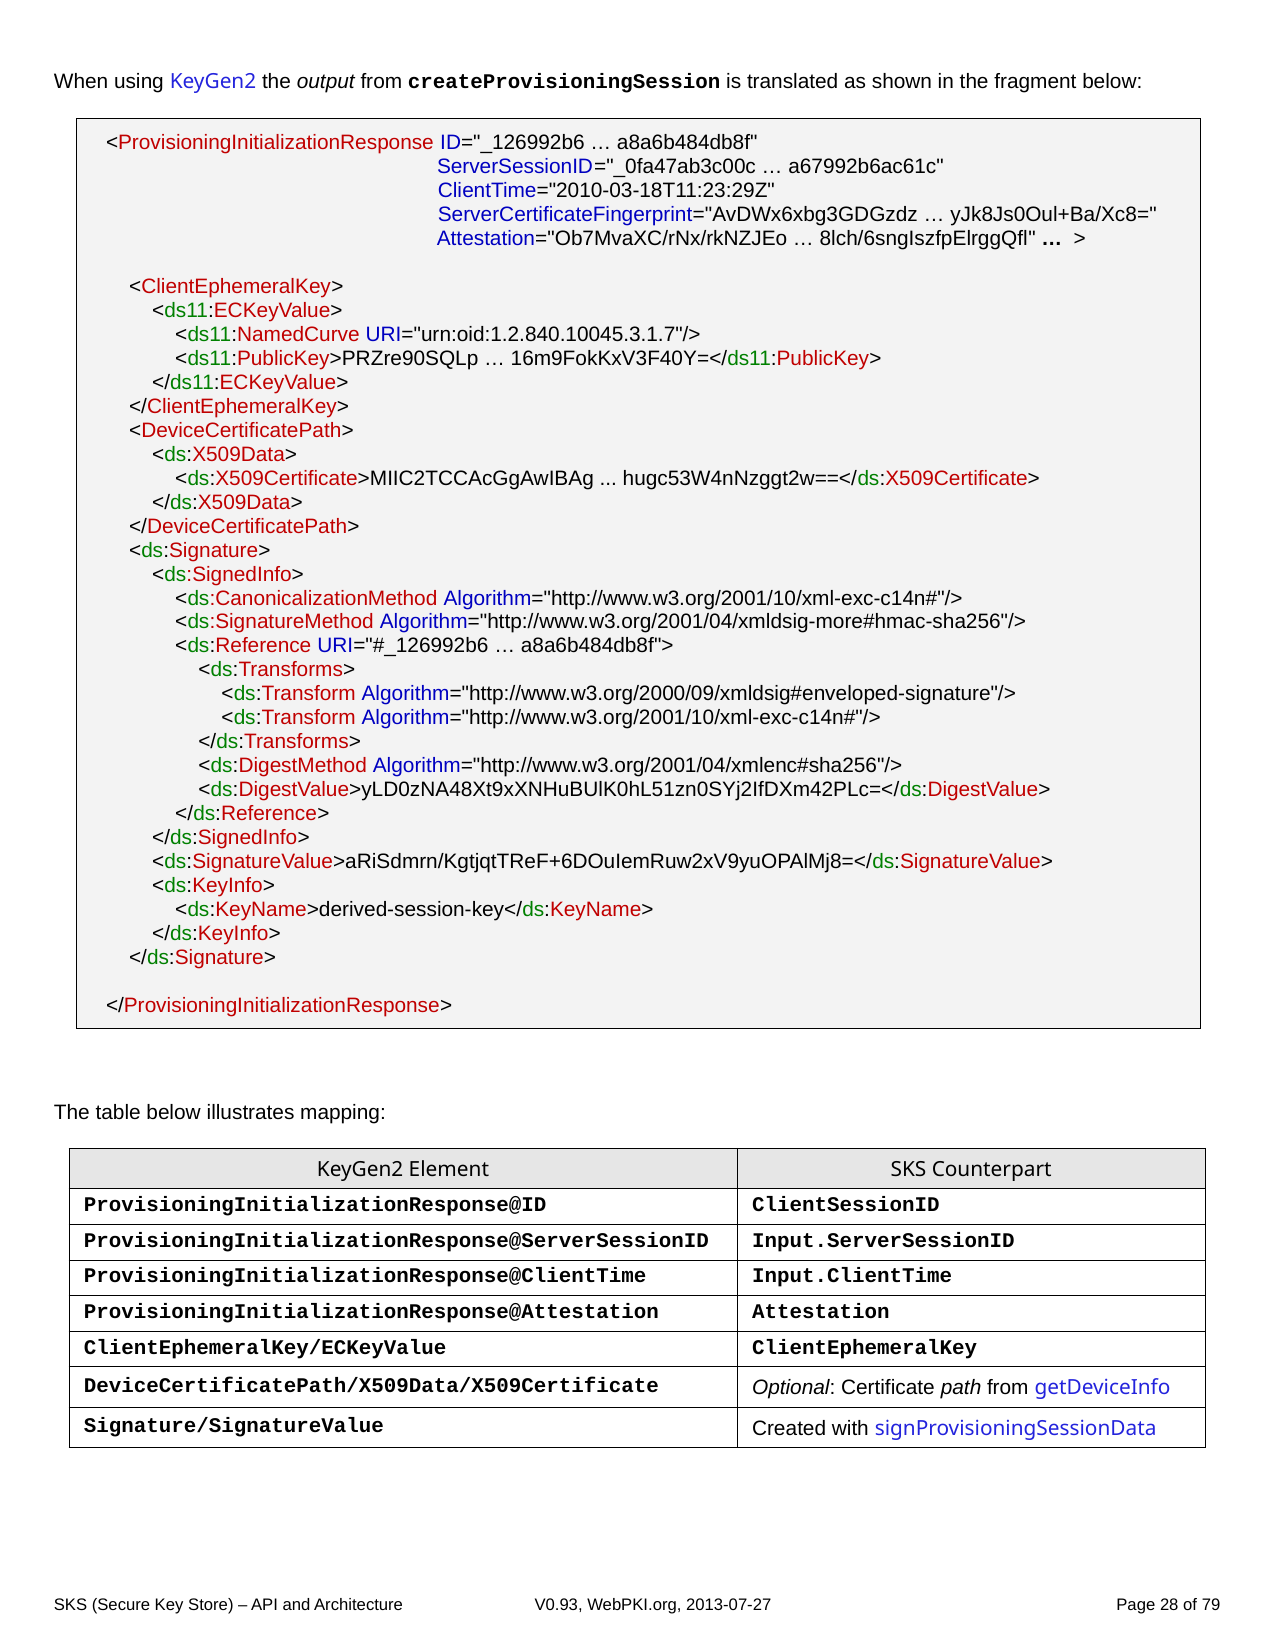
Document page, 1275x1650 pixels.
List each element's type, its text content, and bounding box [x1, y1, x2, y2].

table_cell ClientEphemeralKey/ECKeyValue [70, 1332, 737, 1366]
table_cell ProvisioningInitializationResponse@Attestation [70, 1296, 737, 1331]
table_cell Optional: Certificate path from getDeviceInfo [738, 1367, 1205, 1407]
table_header <ProvisioningInitializationResponse ID="_126992b6 … a8a6b484db8f" ServerSessionID="_0fa47ab3c00c … a67992b6ac61c" ClientTime="2010-03-18T11:23:29Z" ServerCertificateFingerprint="AvDWx6xbg3GDGzdz … yJk8Js0Oul+Ba/Xc8=" Attestation="Ob7MvaXC/rNx/rkNZJEo … 8lch/6sngIszfpElrggQfl" … > <ClientEphemeralKey> <ds11:ECKeyValue> <ds11:NamedCurve URI="urn:oid:1.2.840.10045.3.1.7"/> <ds11:PublicKey>PRZre90SQLp … 16m9FokKxV3F40Y=</ds11:PublicKey> </ds11:ECKeyValue> </ClientEphemeralKey> <DeviceCertificatePath> <ds:X509Data> <ds:X509Certificate>MIIC2TCCAcGgAwIBAg ... hugc53W4nNzggt2w==</ds:X509Certificate> </ds:X509Data> </DeviceCertificatePath> <ds:Signature> <ds:SignedInfo> <ds:CanonicalizationMethod Algorithm="http://www.w3.org/2001/10/xml-exc-c14n#"/> <ds:SignatureMethod Algorithm="http://www.w3.org/2001/04/xmldsig-more#hmac-sha256"/> <ds:Reference URI="#_126992b6 … a8a6b484db8f"> <ds:Transforms> <ds:Transform Algorithm="http://www.w3.org/2000/09/xmldsig#enveloped-signature"/> <ds:Transform Algorithm="http://www.w3.org/2001/10/xml-exc-c14n#"/> </ds:Transforms> <ds:DigestMethod Algorithm="http://www.w3.org/2001/04/xmlenc#sha256"/> <ds:DigestValue>yLD0zNA48Xt9xXNHuBUlK0hL51zn0SYj2IfDXm42PLc=</ds:DigestValue> </ds:Reference> </ds:SignedInfo> <ds:SignatureValue>aRiSdmrn/KgtjqtTReF+6DOuIemRuw2xV9yuOPAlMj8=</ds:SignatureValue> <ds:KeyInfo> <ds:KeyName>derived-session-key</ds:KeyName> </ds:KeyInfo> </ds:Signature> </ProvisioningInitializationResponse> [77, 119, 1200, 1028]
text When using KeyGen2 the output from createProvisioningSession is translated as shown in the fragment below: [54, 66, 1221, 118]
table_header KeyGen2 Element [70, 1149, 737, 1188]
table_cell Input.ServerSessionID [738, 1225, 1205, 1259]
table_header SKS Counterpart [738, 1149, 1205, 1188]
text The table below illustrates mapping: [54, 1100, 1221, 1148]
table_cell ClientEphemeralKey [738, 1332, 1205, 1366]
table_cell Attestation [738, 1296, 1205, 1331]
table_cell ClientSessionID [738, 1189, 1205, 1224]
table_cell Created with signProvisioningSessionData [738, 1408, 1205, 1447]
table_cell Signature/SignatureValue [70, 1408, 737, 1447]
table_cell Input.ClientTime [738, 1261, 1205, 1295]
table_cell ProvisioningInitializationResponse@ServerSessionID [70, 1225, 737, 1259]
table_cell ProvisioningInitializationResponse@ID [70, 1189, 737, 1224]
table_cell ProvisioningInitializationResponse@ClientTime [70, 1261, 737, 1295]
table_cell DeviceCertificatePath/X509Data/X509Certificate [70, 1367, 737, 1407]
